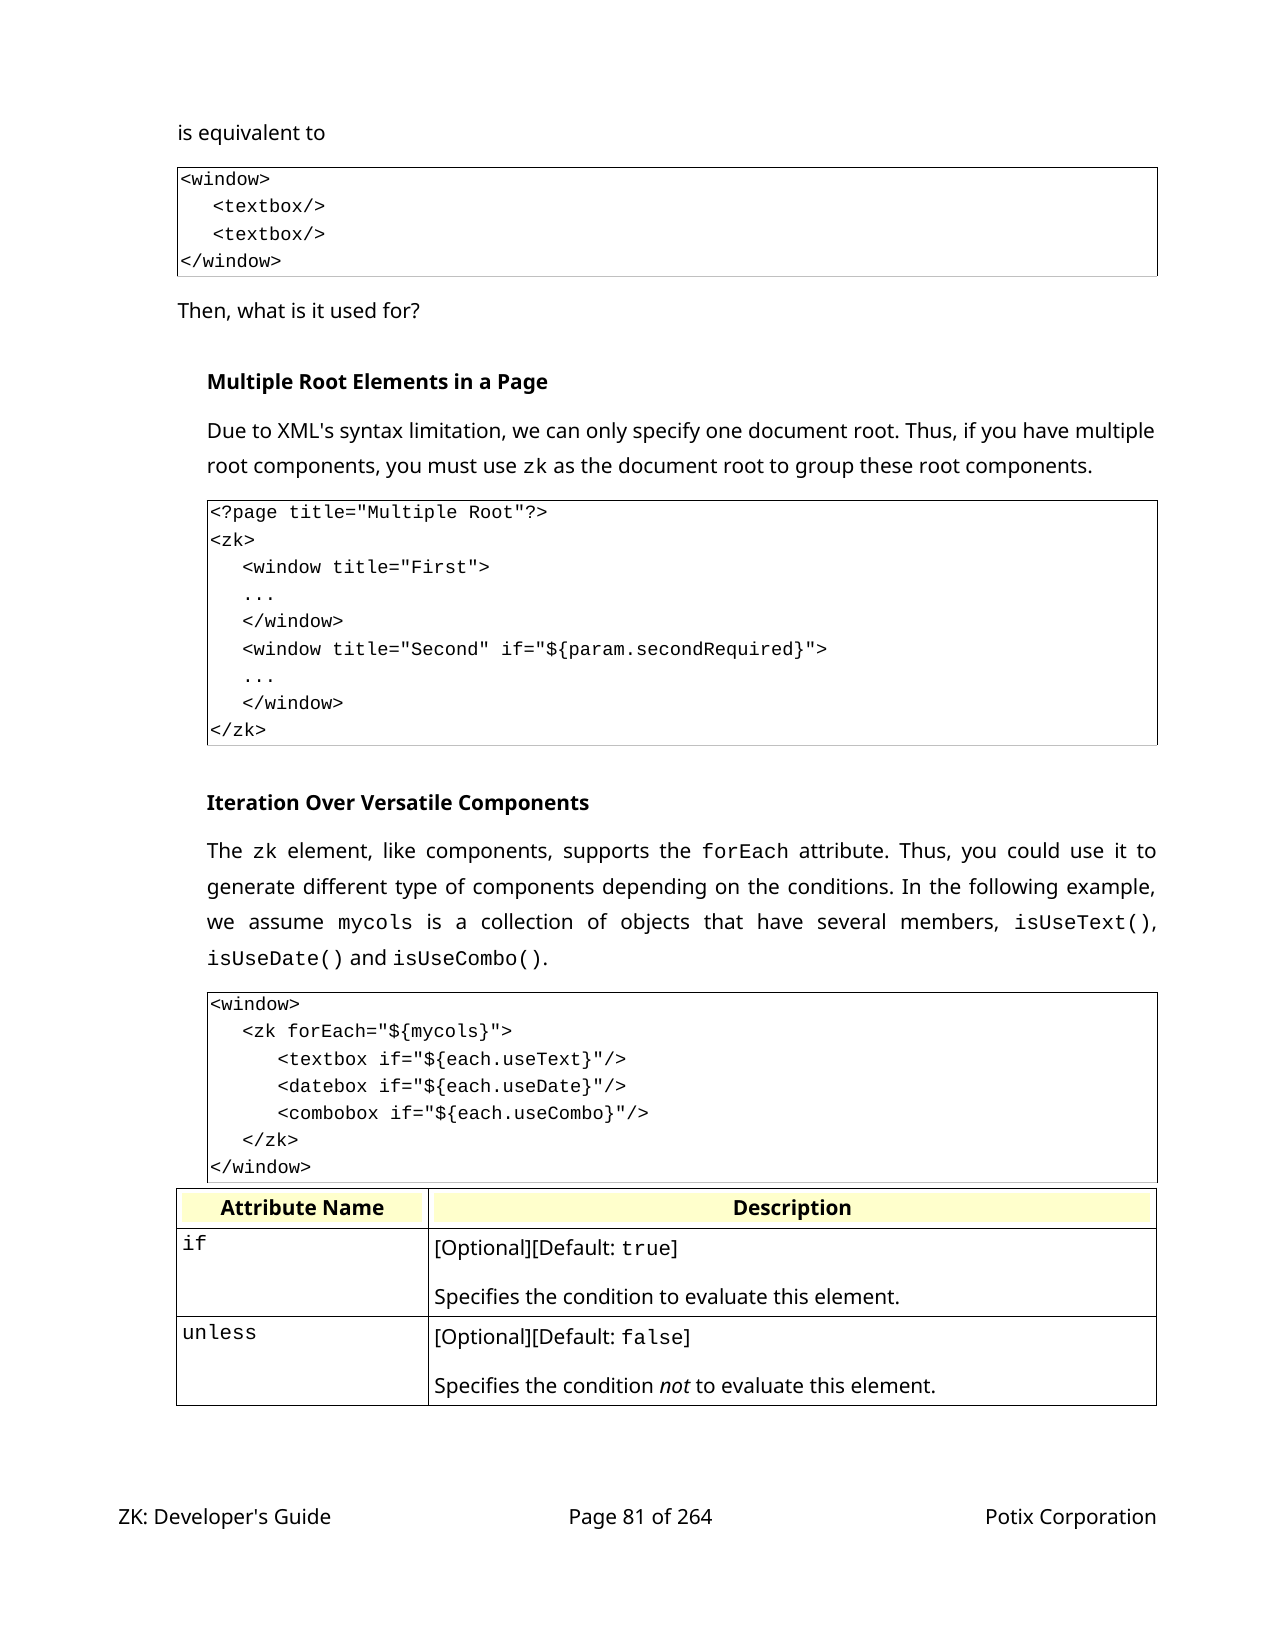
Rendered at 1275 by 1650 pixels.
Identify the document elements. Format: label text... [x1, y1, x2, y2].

text <zk> [208, 528, 1157, 552]
text Then, what is it used for? [177, 296, 1157, 325]
text <combobox if="${each.useCombo}"/> [208, 1101, 1157, 1125]
text Due to XML's syntax limitation, we can only specify one document root. Thus, if you have multiple root components, you must use zk as the document root to group these root components. [207, 416, 1157, 480]
table_header Attribute Name [177, 1189, 428, 1228]
text <?page title="Multiple Root"?> [208, 501, 1157, 525]
text <zk forEach="${mycols}"> [208, 1019, 1157, 1043]
text ... [208, 582, 1157, 606]
text ... [208, 663, 1157, 688]
text <textbox/> [178, 194, 1157, 218]
table_cell [Optional][Default: true] Specifies the condition to evaluate this element. [429, 1229, 1156, 1316]
text The zk element, like components, supports the forEach attribute. Thus, you could use it to generate different type of components depending on the conditions. In the following example, we assume mycols is a collection of objects that have several members, isUseText(), isUseDate() and isUseCombo(). [207, 837, 1157, 971]
text <window> [178, 168, 1157, 191]
table_cell [Optional][Default: false] Specifies the condition not to evaluate this element. [429, 1317, 1156, 1405]
subtitle Iteration Over Versatile Components [207, 788, 1157, 816]
text <window> [208, 993, 1157, 1016]
text </window> [208, 691, 1157, 715]
text </zk> [208, 718, 1157, 745]
text <datebox if="${each.useDate}"/> [208, 1073, 1157, 1098]
table_cell if [177, 1229, 428, 1316]
text </window> [178, 248, 1157, 276]
table_cell unless [177, 1317, 428, 1405]
text </window> [208, 609, 1157, 633]
text <textbox/> [178, 221, 1157, 246]
subtitle Multiple Root Elements in a Page [207, 367, 1157, 395]
text </zk> [208, 1128, 1157, 1152]
text </window> [208, 1155, 1157, 1182]
text <window title="Second" if="${param.secondRequired}"> [208, 636, 1157, 661]
table_header Description [429, 1189, 1156, 1228]
text <window title="First"> [208, 555, 1157, 579]
text is equivalent to [177, 118, 1157, 146]
text <textbox if="${each.useText}"/> [208, 1046, 1157, 1071]
